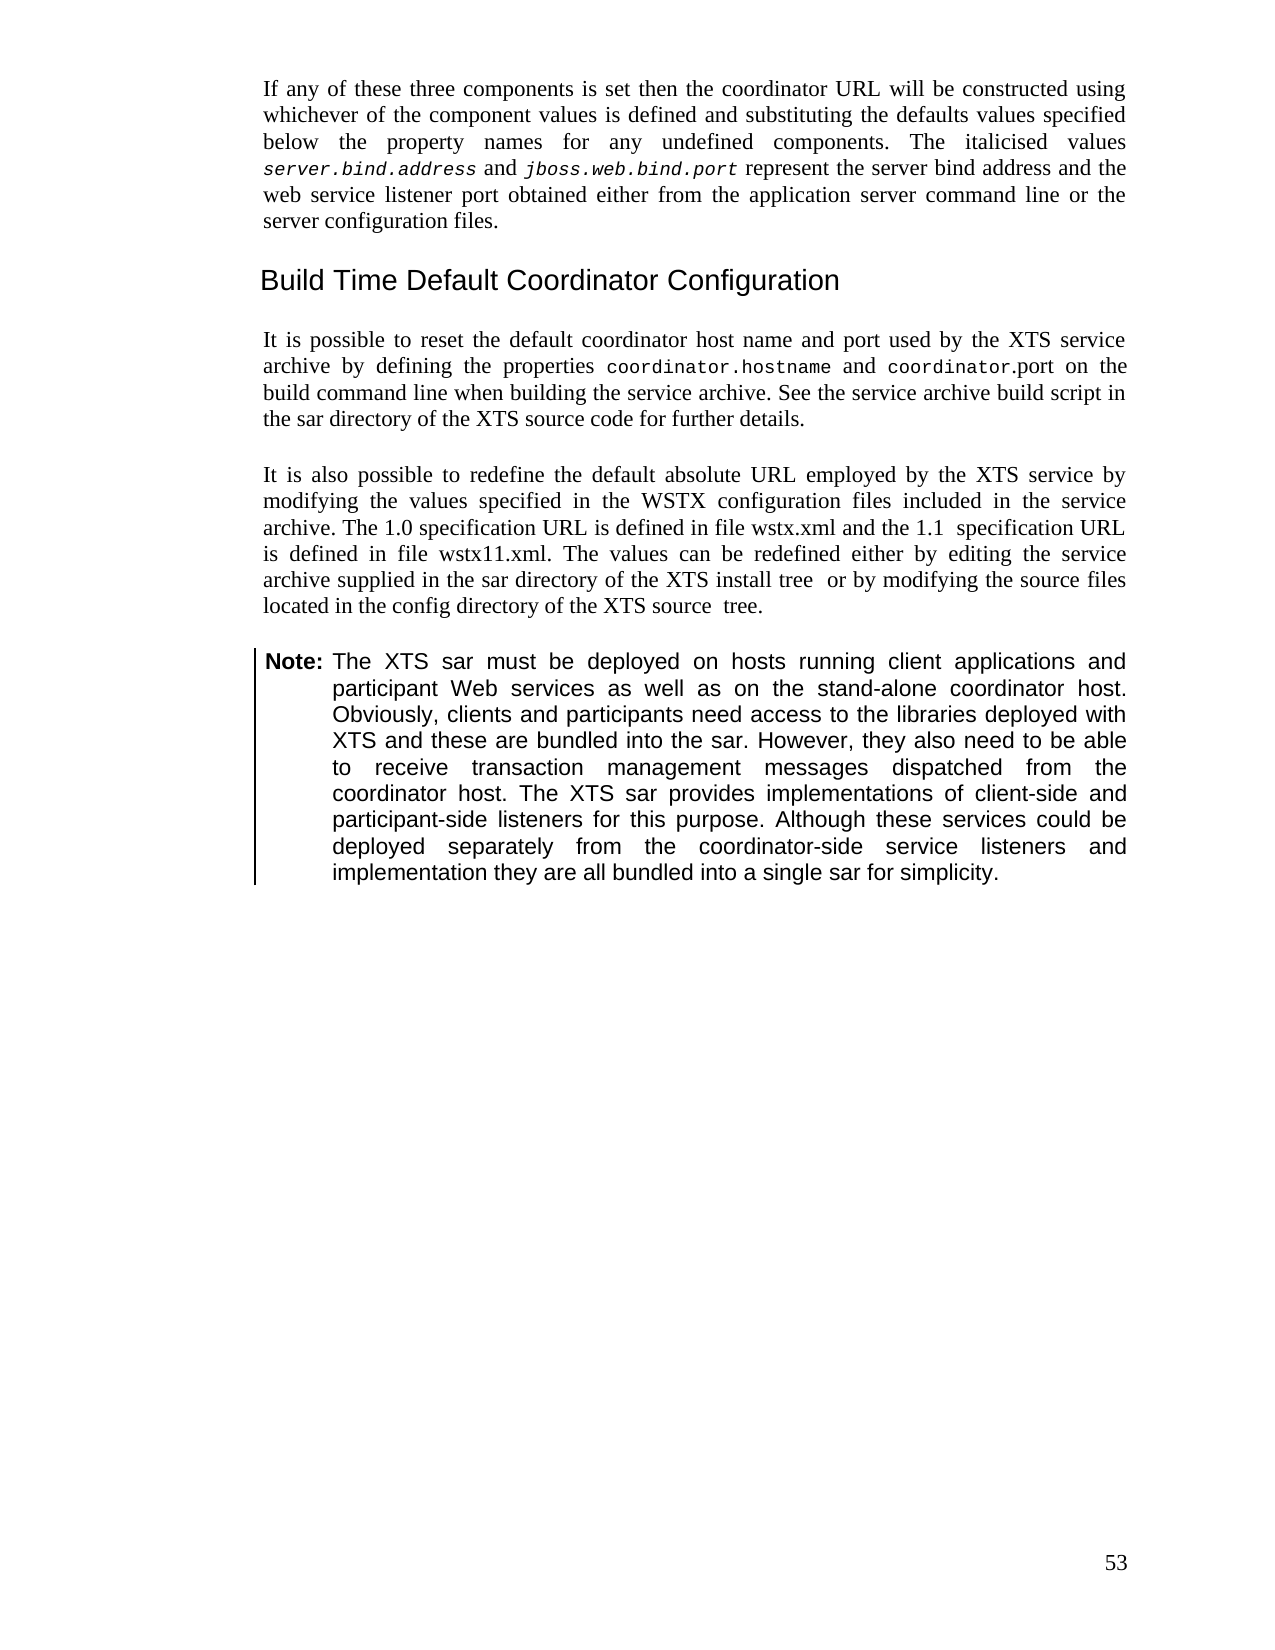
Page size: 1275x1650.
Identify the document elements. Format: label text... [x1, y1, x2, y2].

text If any of these three components is set then the coordinator URL will be constructed using whichever of the component values is defined and substituting the defaults values specified below the property names for any undefined components. The italicised values server.bind.address and jboss.web.bind.port represent the server bind address and the web service listener port obtained either from the application server command line or the server configuration files. [263, 75, 1127, 234]
text It is possible to reset the default coordinator host name and port used by the XTS service archive by defining the properties coordinator.hostname and coordinator.port on the build command line when building the service archive. See the service archive build script in the sar directory of the XTS source code for further details. [263, 326, 1127, 432]
text It is also possible to redefine the default absolute URL employed by the XTS service by modifying the values specified in the WSTX configuration files included in the service archive. The 1.0 specification URL is defined in file wstx.xml and the 1.1 specification URL is defined in file wstx11.xml. The values can be redefined either by editing the service archive supplied in the sar directory of the XTS install tree or by modifying the source files located in the config directory of the XTS source tree. [263, 461, 1127, 619]
list The XTS sar must be deployed on hosts running client applications and participant Web services as well as on the stand-alone coordinator host. Obviously, clients and participants need access to the libraries deployed with XTS and these are bundled into the sar. However, they also need to be able to receive transaction management messages dispatched from the coordinator host. The XTS sar provides implementations of client-side and participant-side listeners for this purpose. Although these services could be deployed separately from the coordinator-side service listeners and implementation they are all bundled into a single sar for simplicity. [256, 648, 1127, 885]
subtitle Build Time Default Coordinator Configuration [148, 263, 1127, 296]
